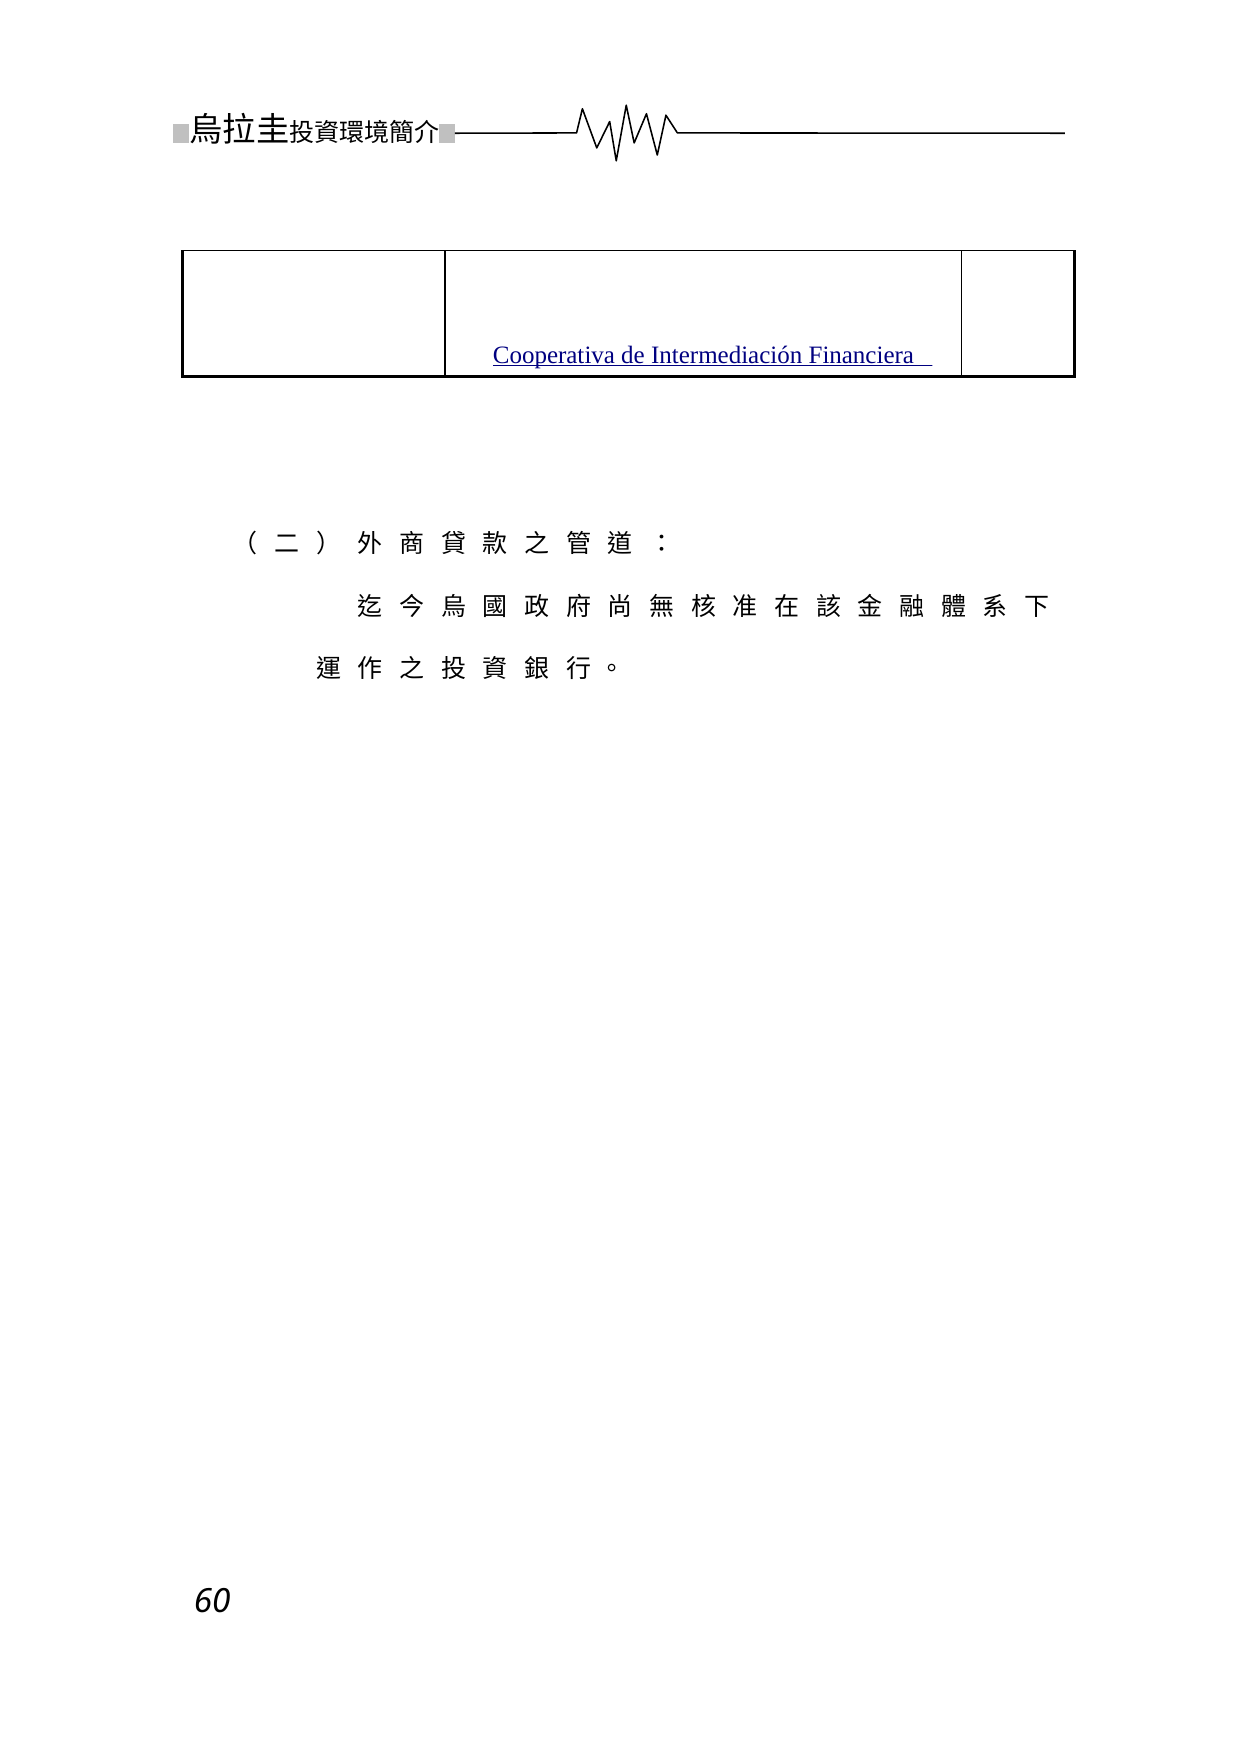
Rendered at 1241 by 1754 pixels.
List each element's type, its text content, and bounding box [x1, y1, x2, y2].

table_cell [184, 251, 444, 375]
table_cell Cooperativa de Intermediación Financiera [446, 251, 961, 375]
text （二）外商貸款之管道： [207, 500, 1058, 563]
table_cell [962, 251, 1073, 375]
text 迄今烏國政府尚無核准在該金融體系下運作之投資銀行。 [281, 563, 1058, 688]
